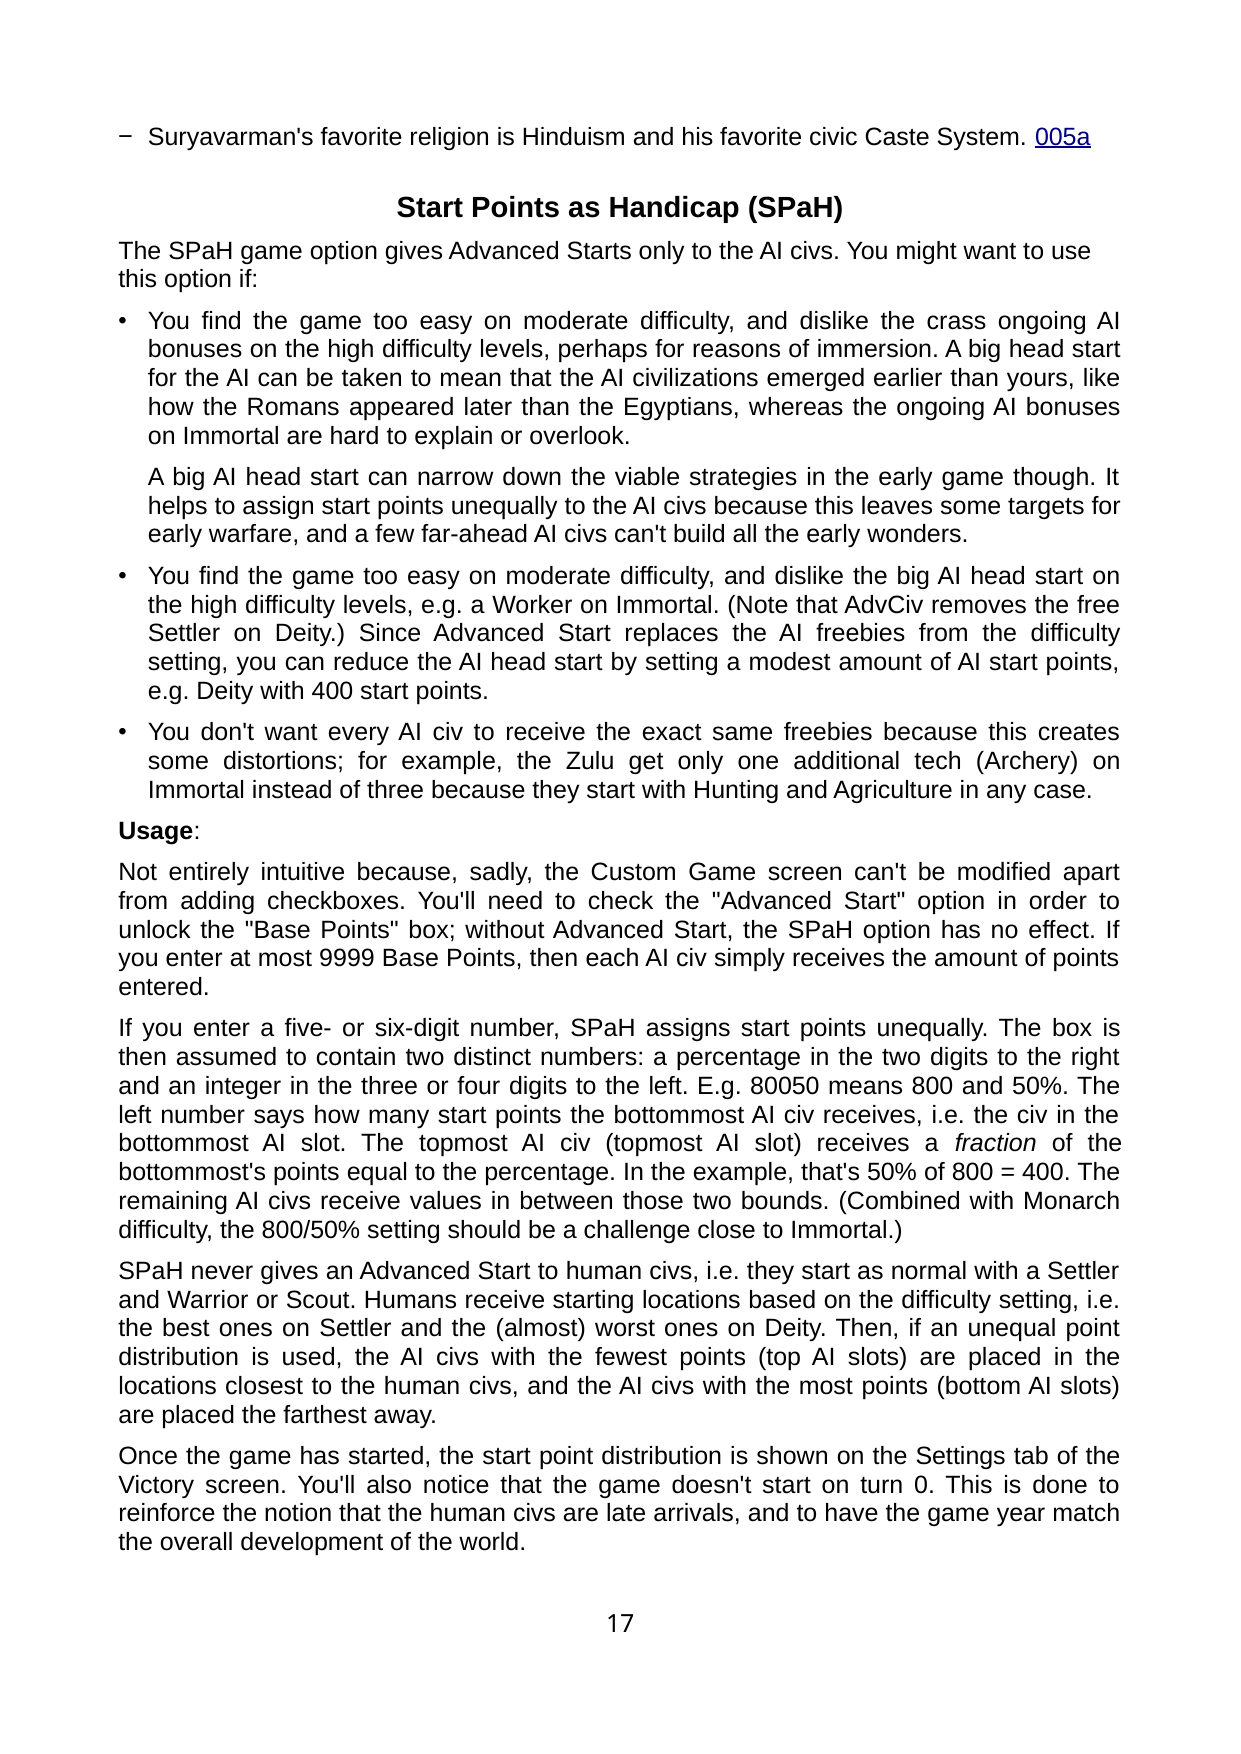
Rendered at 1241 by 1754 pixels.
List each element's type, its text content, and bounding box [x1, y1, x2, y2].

list You find the game too easy on moderate difficulty, and dislike the crass ongoing AI bonuses on the high difficulty levels, perhaps for reasons of immersion. A big head start for the AI can be taken to mean that the AI civilizations emerged earlier than yours, like how the Romans appeared later than the Egyptians, whereas the ongoing AI bonuses on Immortal are hard to explain or overlook. [118, 306, 1122, 449]
subtitle Start Points as Handicap (SPaH) [118, 189, 1122, 223]
text SPaH never gives an Advanced Start to human civs, i.e. they start as normal with a Settler and Warrior or Scout. Humans receive starting locations based on the difficulty setting, i.e. the best ones on Settler and the (almost) worst ones on Deity. Then, if an unequal point distribution is used, the AI civs with the fewest points (top AI slots) are placed in the locations closest to the human civs, and the AI civs with the most points (bottom AI slots) are placed the farthest away. [118, 1256, 1122, 1428]
text The SPaH game option gives Advanced Starts only to the AI civs. You might want to use this option if: [118, 236, 1122, 293]
list A big AI head start can narrow down the viable strategies in the early game though. It helps to assign start points unequally to the AI civs because this leaves some targets for early warfare, and a few far-ahead AI civs can't build all the early wonders. [118, 462, 1122, 548]
list You find the game too easy on moderate difficulty, and dislike the big AI head start on the high difficulty levels, e.g. a Worker on Immortal. (Note that AdvCiv removes the free Settler on Deity.) Since Advanced Start replaces the AI freebies from the difficulty setting, you can reduce the AI head start by setting a modest amount of AI start points, e.g. Deity with 400 start points. [118, 561, 1122, 704]
text Not entirely intuitive because, sadly, the Custom Game screen can't be modified apart from adding checkboxes. You'll need to check the "Advanced Start" option in order to unlock the "Base Points" box; without Advanced Start, the SPaH option has no effect. If you enter at most 9999 Base Points, then each AI civ simply receives the amount of points entered. [118, 857, 1122, 1001]
text Usage: [118, 816, 1122, 845]
text Once the game has started, the start point distribution is shown on the Settings tab of the Victory screen. You'll also notice that the game doesn't start on turn 0. This is done to reinforce the notion that the human civs are late arrivals, and to have the game year match the overall development of the world. [118, 1441, 1122, 1556]
list Suryavarman's favorite religion is Hinduism and his favorite civic Caste System. 005a [118, 118, 1122, 152]
text If you enter a five- or six-digit number, SPaH assigns start points unequally. The box is then assumed to contain two distinct numbers: a percentage in the two digits to the right and an integer in the three or four digits to the left. E.g. 80050 means 800 and 50%. The left number says how many start points the bottommost AI civ receives, i.e. the civ in the bottommost AI slot. The topmost AI civ (topmost AI slot) receives a fraction of the bottommost's points equal to the percentage. In the example, that's 50% of 800 = 400. The remaining AI civs receive values in between those two bounds. (Combined with Monarch difficulty, the 800/50% setting should be a challenge close to Immortal.) [118, 1013, 1122, 1243]
list You don't want every AI civ to receive the exact same freebies because this creates some distortions; for example, the Zulu get only one additional tech (Archery) on Immortal instead of three because they start with Hunting and Agriculture in any case. [118, 717, 1122, 803]
